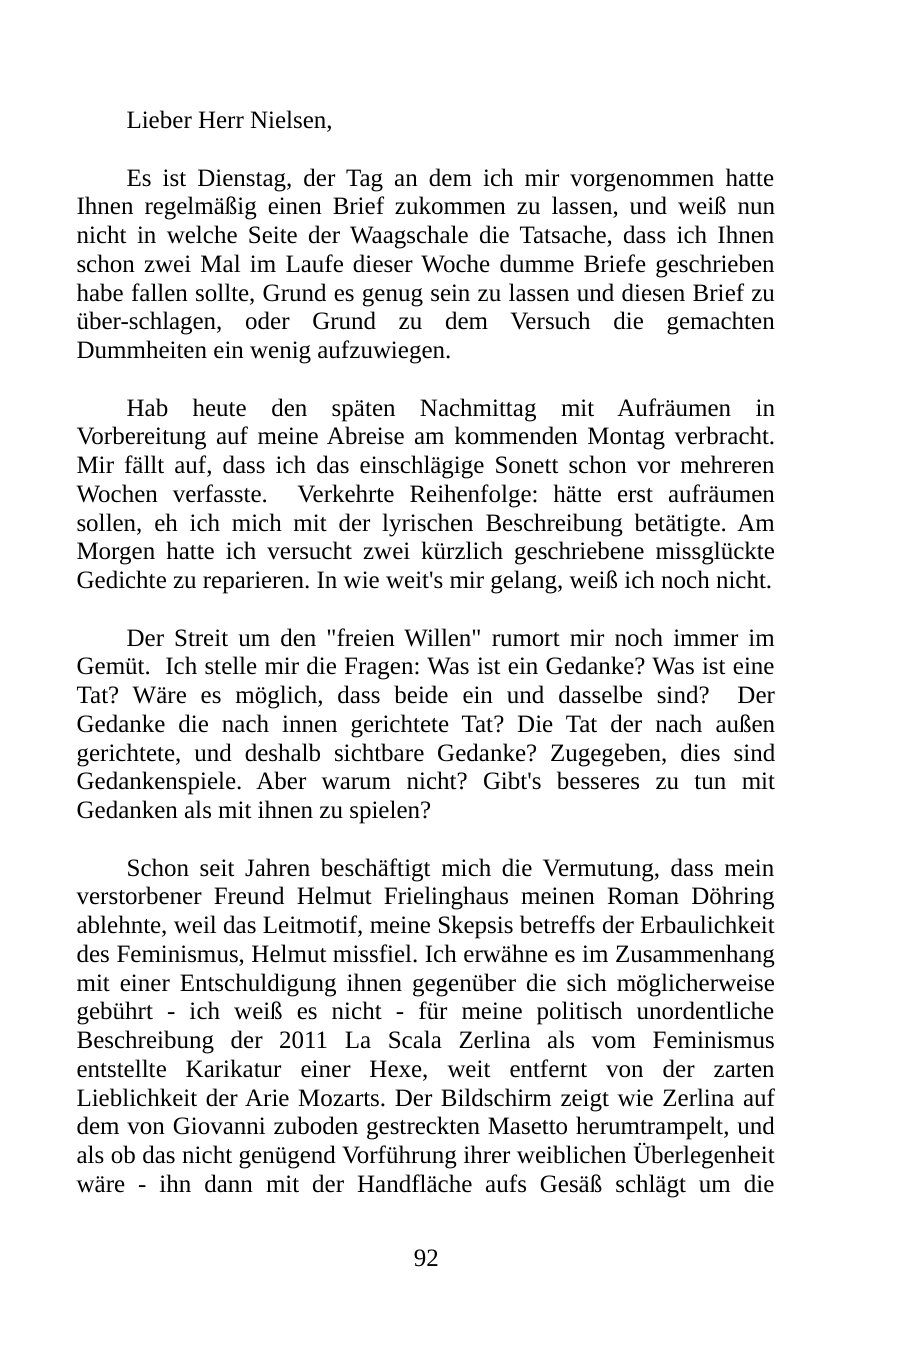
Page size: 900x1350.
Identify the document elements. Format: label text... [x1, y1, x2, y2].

text Es ist Dienstag, der Tag an dem ich mir vorgenommen hatte Ihnen regelmäßig einen Brief zukommen zu lassen, und weiß nun nicht in welche Seite der Waagschale die Tatsache, dass ich Ihnen schon zwei Mal im Laufe dieser Woche dumme Briefe geschrieben habe fallen sollte, Grund es genug sein zu lassen und diesen Brief zu über-schlagen, oder Grund zu dem Versuch die gemachten Dummheiten ein wenig aufzuwiegen. [76, 163, 776, 364]
text Hab heute den späten Nachmittag mit Aufräumen in Vorbereitung auf meine Abreise am kommenden Montag verbracht. Mir fällt auf, dass ich das einschlägige Sonett schon vor mehreren Wochen verfasste. Verkehrte Reihenfolge: hätte erst aufräumen sollen, eh ich mich mit der lyrischen Beschreibung betätigte. Am Morgen hatte ich versucht zwei kürzlich geschriebene missglückte Gedichte zu reparieren. In wie weit's mir gelang, weiß ich noch nicht. [76, 393, 776, 594]
text Der Streit um den "freien Willen" rumort mir noch immer im Gemüt. Ich stelle mir die Fragen: Was ist ein Gedanke? Was ist eine Tat? Wäre es möglich, dass beide ein und dasselbe sind? Der Gedanke die nach innen gerichtete Tat? Die Tat der nach außen gerichtete, und deshalb sichtbare Gedanke? Zugegeben, dies sind Gedankenspiele. Aber warum nicht? Gibt's besseres zu tun mit Gedanken als mit ihnen zu spielen? [76, 623, 776, 824]
text Lieber Herr Nielsen, [76, 105, 776, 134]
text Schon seit Jahren beschäftigt mich die Vermutung, dass mein verstorbener Freund Helmut Frielinghaus meinen Roman Döhring ablehnte, weil das Leitmotif, meine Skepsis betreffs der Erbaulichkeit des Feminismus, Helmut missfiel. Ich erwähne es im Zusammenhang mit einer Entschuldigung ihnen gegenüber die sich möglicherweise gebührt - ich weiß es nicht - für meine politisch unordentliche Beschreibung der 2011 La Scala Zerlina als vom Feminismus entstellte Karikatur einer Hexe, weit entfernt von der zarten Lieblichkeit der Arie Mozarts. Der Bildschirm zeigt wie Zerlina auf dem von Giovanni zuboden gestreckten Masetto herumtrampelt, und als ob das nicht genügend Vorführung ihrer weiblichen Überlegenheit wäre - ihn dann mit der Handfläche aufs Gesäß schlägt um die [76, 853, 776, 1198]
